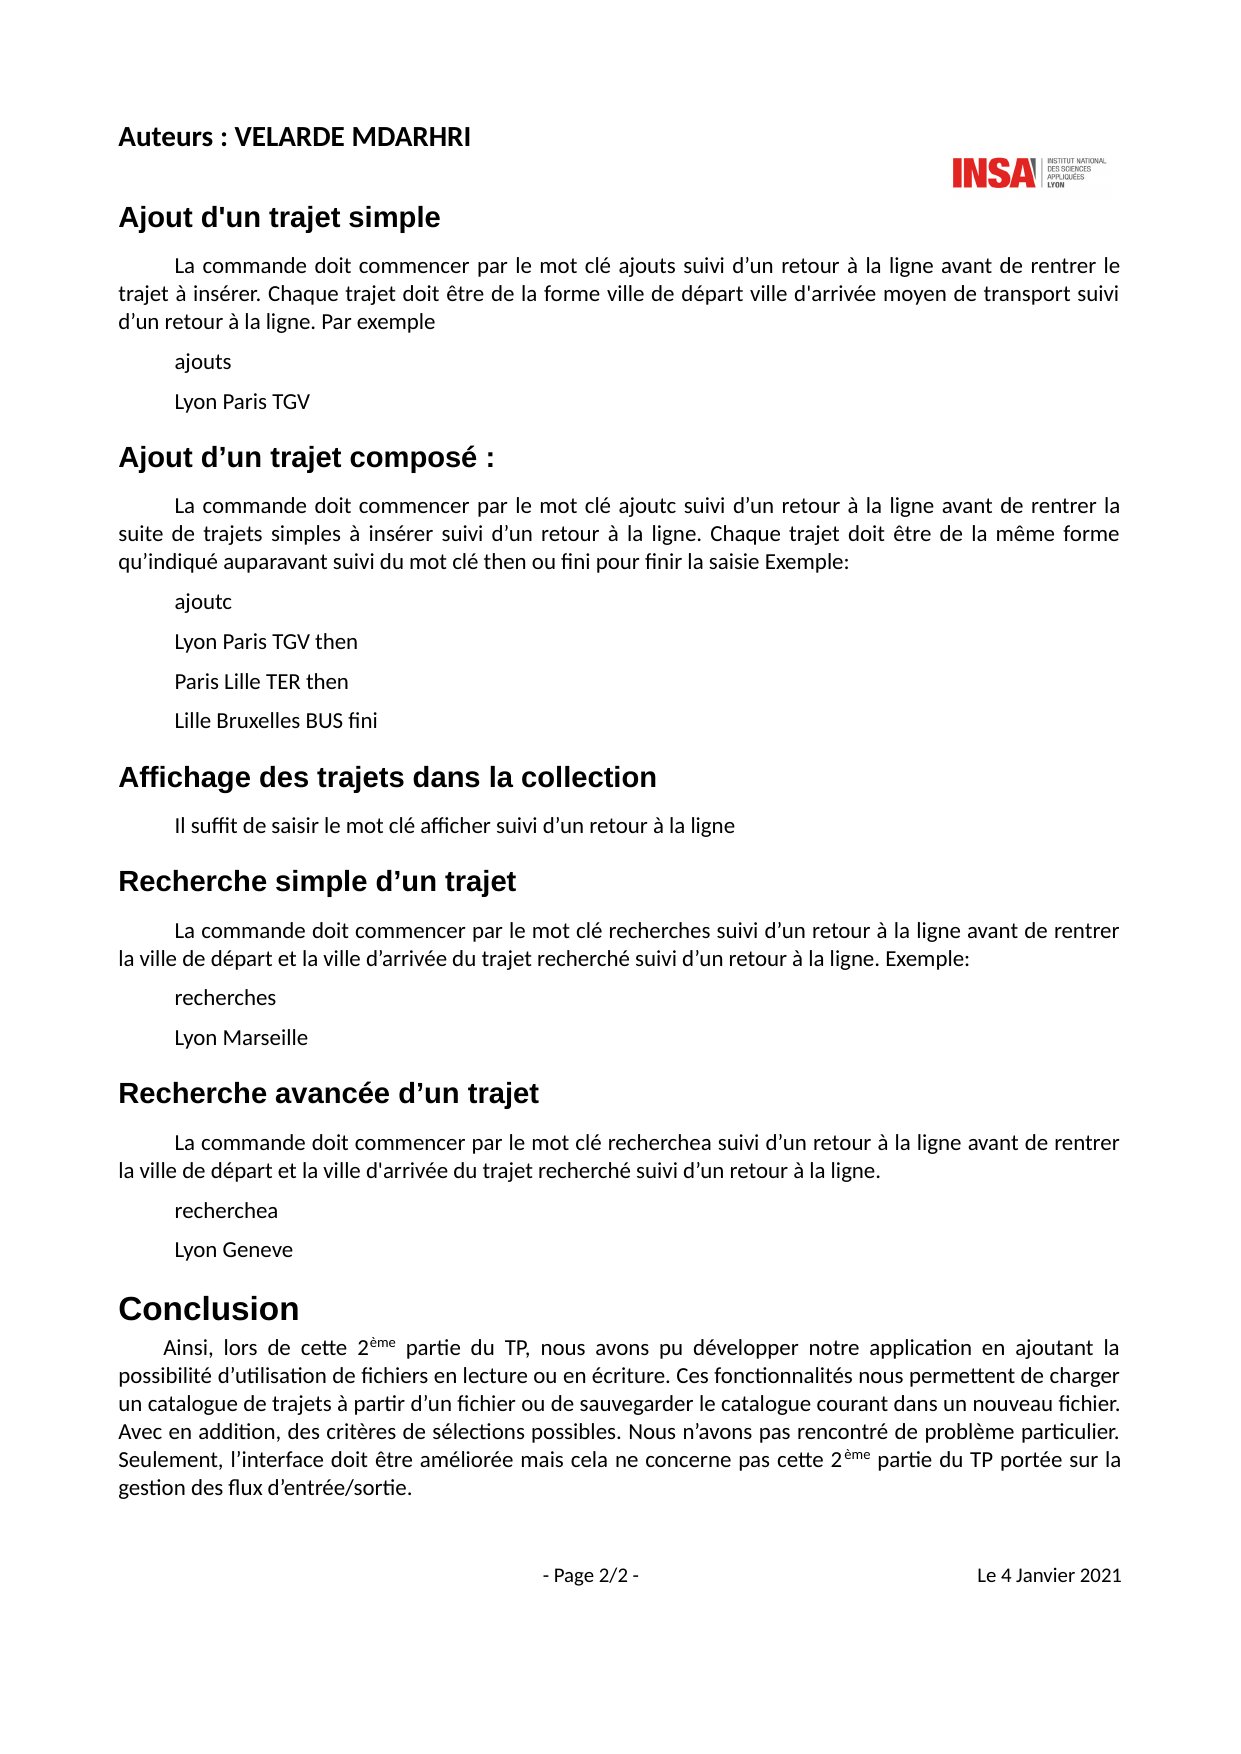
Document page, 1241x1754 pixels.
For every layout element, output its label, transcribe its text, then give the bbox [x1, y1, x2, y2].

list Affichage des trajets dans la collection [118, 759, 1122, 793]
text recherches [118, 983, 1122, 1012]
text ajoutc [118, 587, 1122, 615]
list Recherche simple d’un trajet [118, 864, 1122, 898]
text Il suffit de saisir le mot clé afficher suivi d’un retour à la ligne [118, 811, 1122, 839]
list Ajout d’un trajet composé : [118, 440, 1122, 473]
text Lyon Geneve [118, 1236, 1122, 1263]
text La commande doit commencer par le mot clé ajoutc suivi d’un retour à la ligne avant de rentrer la suite de trajets simples à insérer suivi d’un retour à la ligne. Chaque trajet doit être de la même forme qu’indiqué auparavant suivi du mot clé then ou fini pour finir la saisie Exemple: [118, 491, 1122, 575]
text Lyon Paris TGV then [118, 627, 1122, 655]
text ajouts [118, 347, 1122, 375]
text Lyon Paris TGV [118, 387, 1122, 415]
text Lille Bruxelles BUS fini [118, 707, 1122, 734]
text La commande doit commencer par le mot clé recherches suivi d’un retour à la ligne avant de rentrer la ville de départ et la ville d’arrivée du trajet recherché suivi d’un retour à la ligne. Exemple: [118, 916, 1122, 972]
list Conclusion [118, 1288, 1122, 1327]
text Lyon Marseille [118, 1023, 1122, 1051]
text Paris Lille TER then [118, 667, 1122, 695]
list Recherche avancée d’un trajet [118, 1076, 1122, 1110]
list Ajout d'un trajet simple [118, 199, 1122, 233]
list Ainsi, lors de cette 2ème partie du TP, nous avons pu développer notre application en ajoutant la possibilité d’utilisation de fichiers en lecture ou en écriture. Ces fonctionnalités nous permettent de charger un catalogue de trajets à partir d’un fichier ou de sauvegarder le catalogue courant dans un nouveau fichier. Avec en addition, des critères de sélections possibles. Nous n’avons pas rencontré de problème particulier. Seulement, l’interface doit être améliorée mais cela ne concerne pas cette 2ème partie du TP portée sur la gestion des flux d’entrée/sortie. [118, 1333, 1122, 1501]
text recherchea [118, 1196, 1122, 1224]
text La commande doit commencer par le mot clé ajouts suivi d’un retour à la ligne avant de rentrer le trajet à insérer. Chaque trajet doit être de la forme ville de départ ville d'arrivée moyen de transport suivi d’un retour à la ligne. Par exemple [118, 251, 1122, 335]
text La commande doit commencer par le mot clé recherchea suivi d’un retour à la ligne avant de rentrer la ville de départ et la ville d'arrivée du trajet recherché suivi d’un retour à la ligne. [118, 1128, 1122, 1184]
